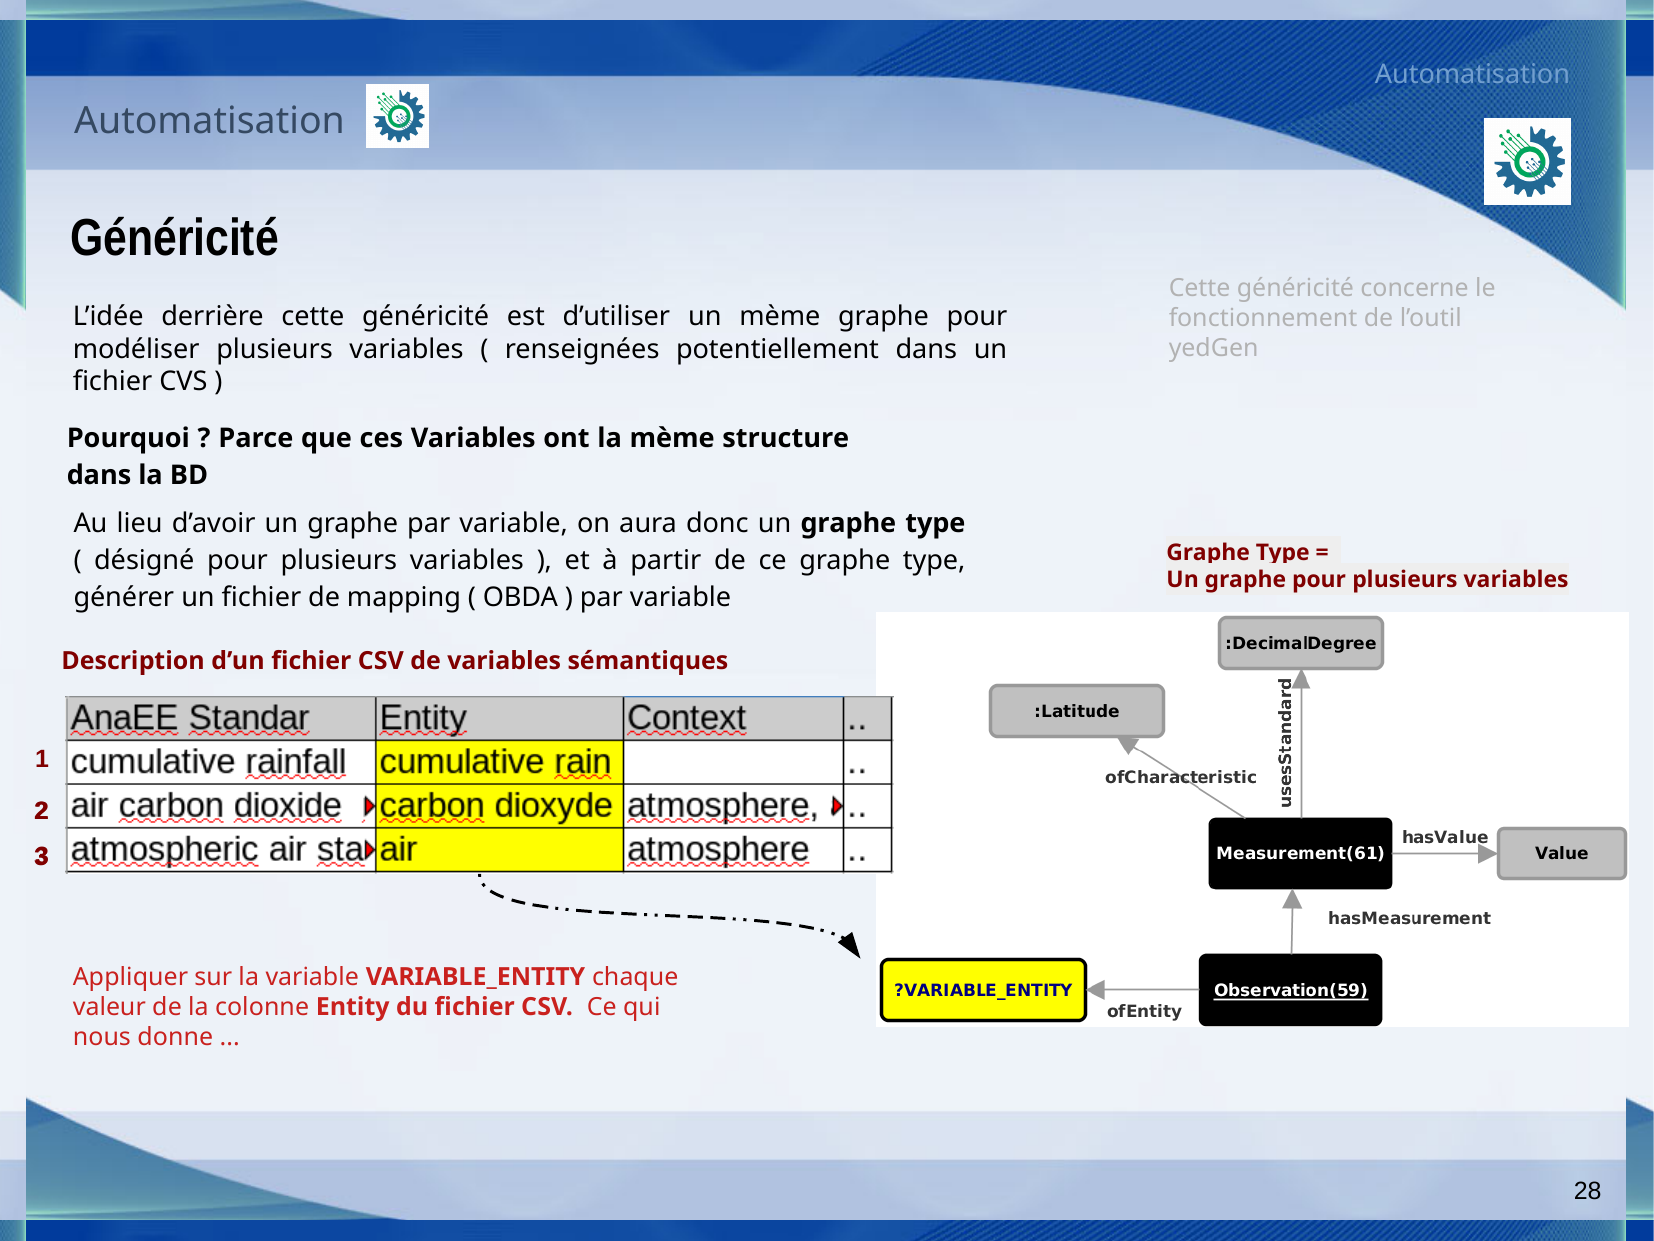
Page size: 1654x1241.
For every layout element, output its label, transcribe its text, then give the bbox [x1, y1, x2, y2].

title Automatisation [41, 89, 378, 148]
text_box Graphe Type = Un graphe pour plusieurs variables [1151, 530, 1642, 636]
text_box Automatisation [1360, 47, 1607, 95]
text_box Description d’un fichier CSV de variables sémantiques [46, 636, 863, 697]
text_box Appliquer sur la variable VARIABLE_ENTITY chaque valeur de la colonne Entity du fichier CSV. Ce qui nous donne ... [58, 953, 703, 1069]
text_box 28 [1559, 1169, 1625, 1213]
text_box 3 [19, 832, 65, 881]
text_box Pourquoi ? Parce que ces Variables ont la mème structure dans la BD [52, 411, 864, 491]
text_box 1 [20, 735, 65, 783]
picture [0, 0, 1654, 1241]
text_box Généricité [58, 206, 644, 291]
text_box 2 [19, 787, 65, 832]
text_box Au lieu d’avoir un graphe par variable, on aura donc un graphe type ( désigné pour plusieurs variables ), et à partir de ce graphe type, générer un fichier de mapping ( OBDA ) par variable [58, 496, 981, 606]
text_box L’idée derrière cette généricité est d’utiliser un mème graphe pour modéliser plusieurs variables ( renseignées potentiellement dans un fichier CVS ) [58, 291, 1022, 418]
text_box Cette généricité concerne le fonctionnement de l’outil yedGen [1153, 264, 1548, 383]
